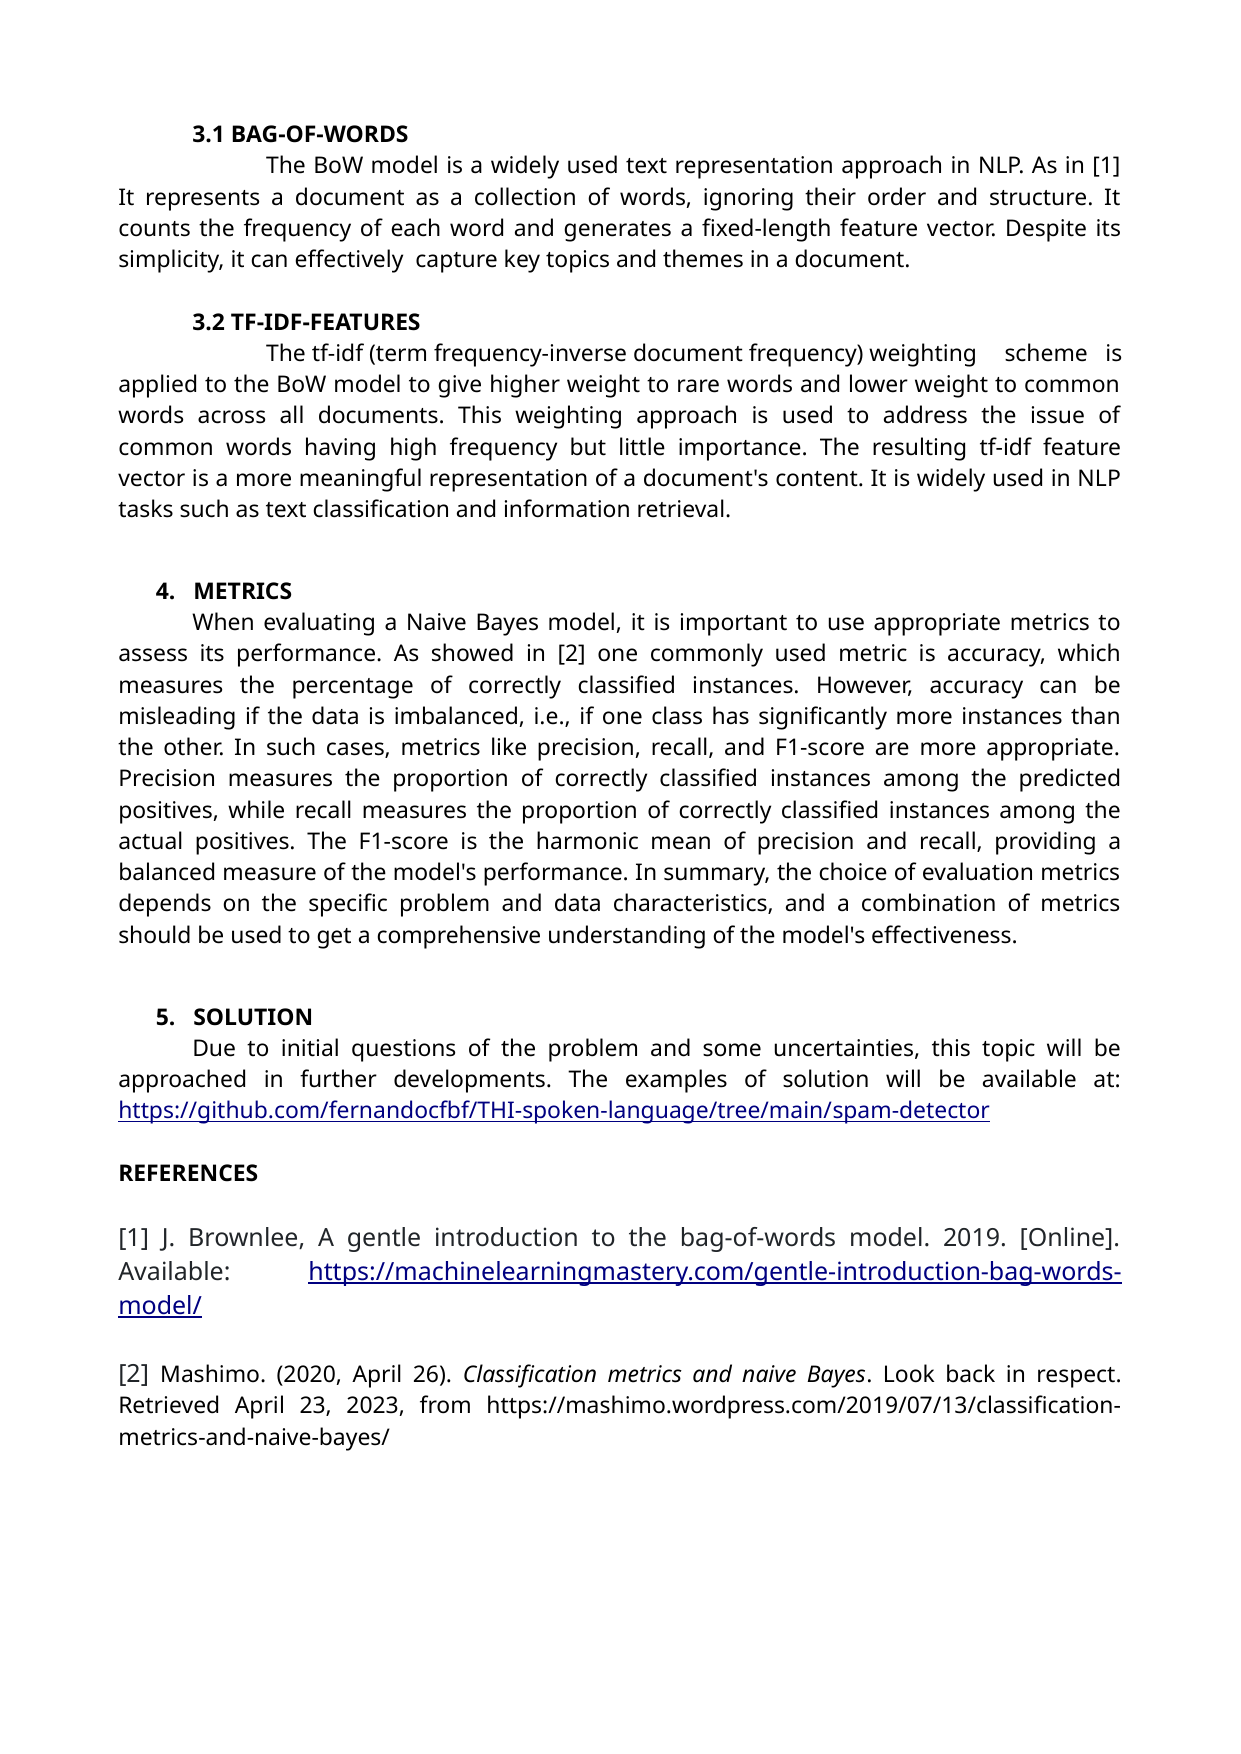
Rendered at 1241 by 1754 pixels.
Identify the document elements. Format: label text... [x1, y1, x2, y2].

text The tf-idf (term frequency-inverse document frequency) weighting scheme is applied to the BoW model to give higher weight to rare words and lower weight to common words across all documents. This weighting approach is used to address the issue of common words having high frequency but little importance. The resulting tf-idf feature vector is a more meaningful representation of a document's content. It is widely used in NLP tasks such as text classification and information retrieval. [118, 337, 1122, 524]
text 3.1 BAG-OF-WORDS [118, 118, 1122, 149]
list SOLUTION [156, 1000, 1122, 1032]
text [1] J. Brownlee, A gentle introduction to the bag-of-words model. 2019. [Online]. Available: https://machinelearningmastery.com/gentle-introduction-bag-words-model/ [118, 1219, 1122, 1321]
text [2] Mashimo. (2020, April 26). Classification metrics and naive Bayes. Look back in respect. Retrieved April 23, 2023, from https://mashimo.wordpress.com/2019/07/13/classification-metrics-and-naive-bayes/ [118, 1355, 1122, 1452]
list METRICS [156, 575, 1122, 606]
text When evaluating a Naive Bayes model, it is important to use appropriate metrics to assess its performance. As showed in [2] one commonly used metric is accuracy, which measures the percentage of correctly classified instances. However, accuracy can be misleading if the data is imbalanced, i.e., if one class has significantly more instances than the other. In such cases, metrics like precision, recall, and F1-score are more appropriate. Precision measures the proportion of correctly classified instances among the predicted positives, while recall measures the proportion of correctly classified instances among the actual positives. The F1-score is the harmonic mean of precision and recall, providing a balanced measure of the model's performance. In summary, the choice of evaluation metrics depends on the specific problem and data characteristics, and a combination of metrics should be used to get a comprehensive understanding of the model's effectiveness. [118, 606, 1122, 950]
text 3.2 TF-IDF-FEATURES [118, 306, 1122, 337]
text REFERENCES [118, 1157, 1122, 1188]
text Due to initial questions of the problem and some uncertainties, this topic will be approached in further developments. The examples of solution will be available at: https://github.com/fernandocfbf/THI-spoken-language/tree/main/spam-detector [118, 1032, 1122, 1125]
text The BoW model is a widely used text representation approach in NLP. As in [1] It represents a document as a collection of words, ignoring their order and structure. It counts the frequency of each word and generates a fixed-length feature vector. Despite its simplicity, it can effectively capture key topics and themes in a document. [118, 149, 1122, 274]
